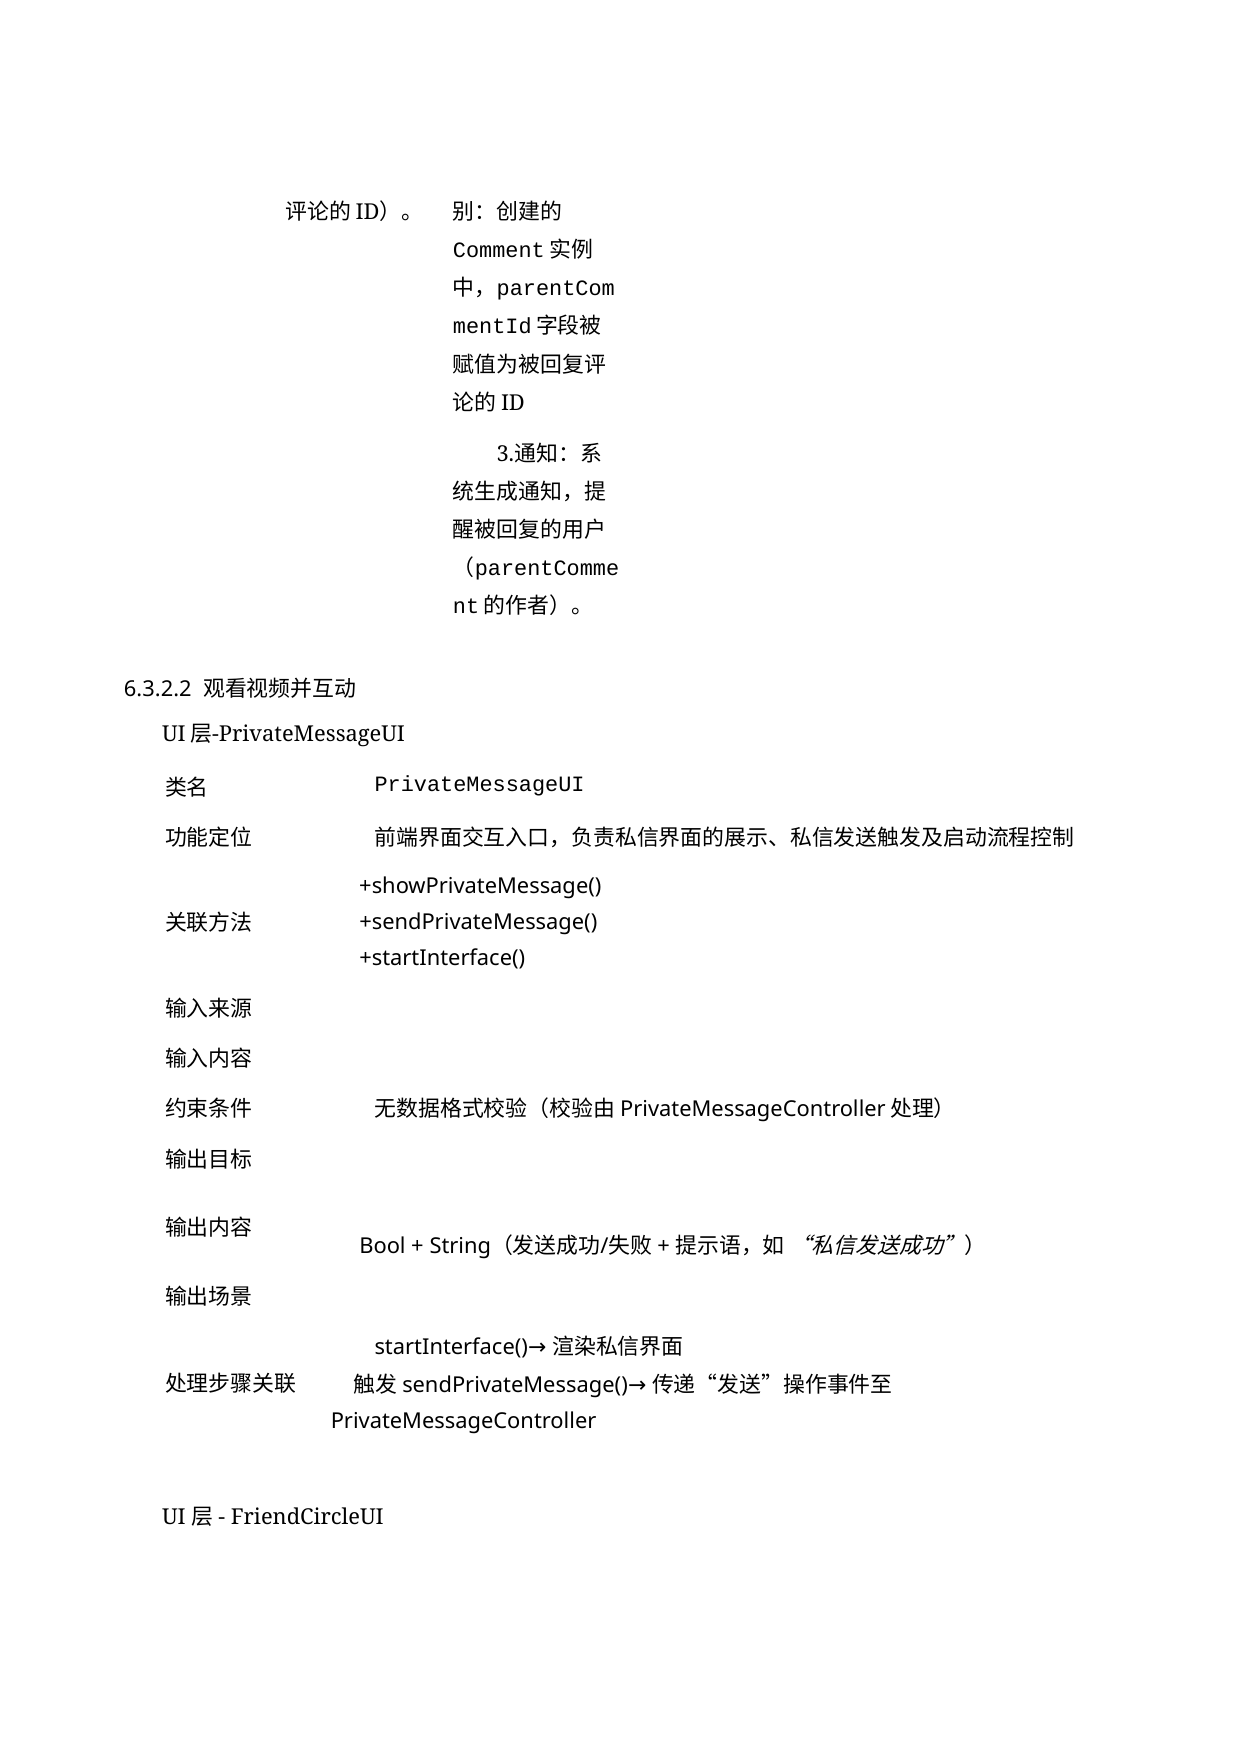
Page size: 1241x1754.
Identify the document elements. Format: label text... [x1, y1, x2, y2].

subtitle 观看视频并互动 [118, 671, 1122, 703]
table_cell [620, 188, 1122, 626]
table_cell 输入内容​ [118, 1032, 328, 1082]
table_cell [328, 1270, 1122, 1320]
table_cell +showPrivateMessage() +sendPrivateMessage() +startInterface() [328, 861, 1122, 981]
table_cell Bool + String（发送成功/失败 + 提示语，如 “私信发送成功”） [328, 1183, 1122, 1269]
table_cell 输入来源​ [118, 981, 328, 1032]
table_cell 别：创建的Comment实例中，parentCommentId字段被赋值为被回复评论的ID 3.通知：系统生成通知，提醒被回复的用户（parentComment的作者）。 [453, 188, 620, 626]
table_cell 输出内容​ [118, 1183, 328, 1269]
table_cell 功能定位​ [118, 811, 328, 861]
table_cell 输出场景​ [118, 1270, 328, 1320]
table_header PrivateMessageUI [328, 760, 1122, 811]
table_cell 输出目标​ [118, 1133, 328, 1183]
table_cell 约束条件​ [118, 1082, 328, 1132]
table_header 类名​ [118, 760, 328, 811]
table_cell [118, 188, 285, 626]
table_cell 处理步骤关联​ [118, 1320, 328, 1444]
table_cell startInterface()→ 渲染私信界面 触发 sendPrivateMessage()→ 传递“发送”操作事件至 PrivateMessageController [328, 1320, 1122, 1444]
table_cell [328, 1133, 1122, 1183]
table_cell 评论的ID）。 [285, 188, 453, 626]
table_cell [328, 1032, 1122, 1082]
table_cell 关联方法​ [118, 861, 328, 981]
table_cell 前端界面交互入口，负责私信界面的展示、私信发送触发及启动流程控制 [328, 811, 1122, 861]
table_cell [328, 981, 1122, 1032]
subtitle UI层-PrivateMessageUI [162, 716, 1122, 747]
table_cell 无数据格式校验（校验由 PrivateMessageController处理） [328, 1082, 1122, 1132]
subtitle UI 层 - FriendCircleUI [162, 1499, 1122, 1531]
